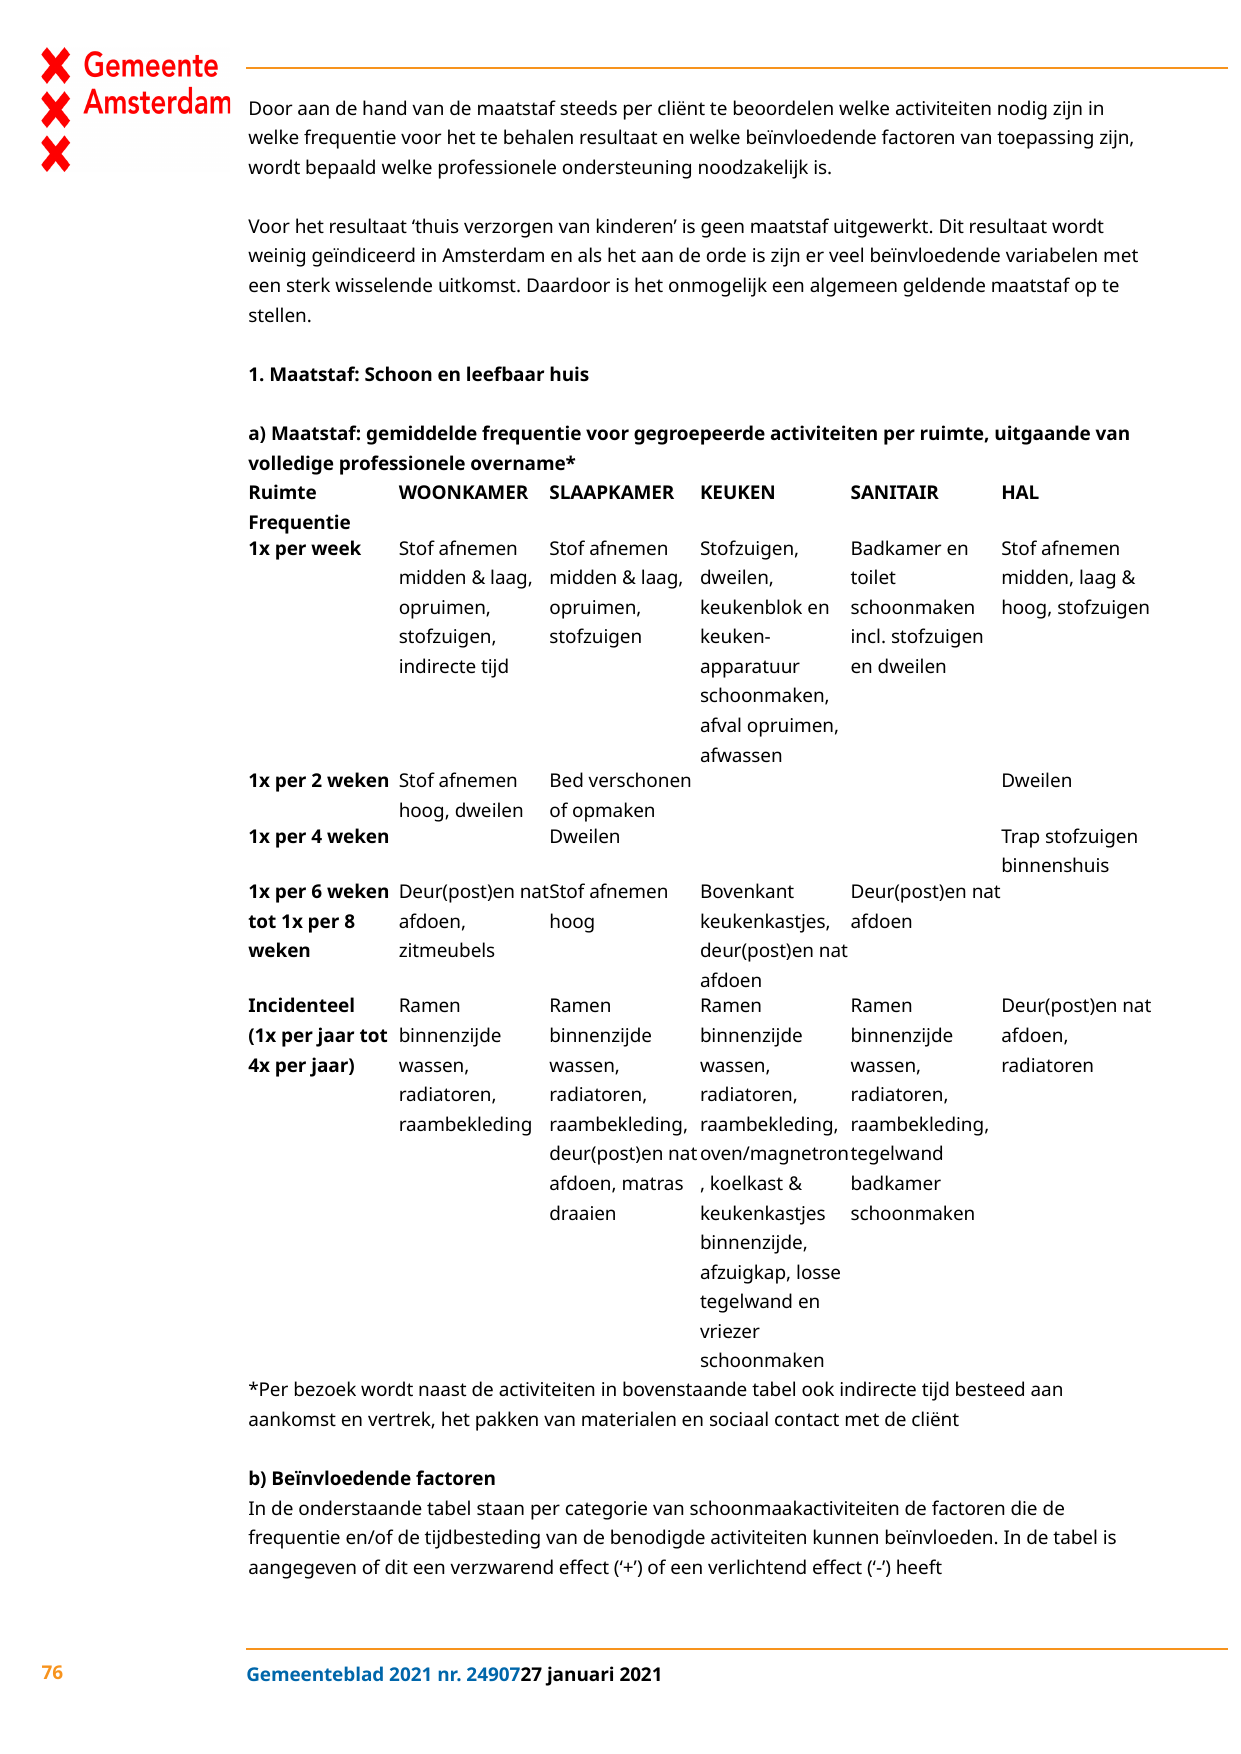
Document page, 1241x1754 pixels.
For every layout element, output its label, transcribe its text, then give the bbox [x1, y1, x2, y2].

table_cell Trap stofzuigen binnenshuis [1001, 823, 1152, 878]
picture [41, 47, 231, 172]
table_cell Deur(post)en nat afdoen, zitmeubels [399, 878, 549, 993]
table_cell [700, 823, 850, 878]
text *Per bezoek wordt naast de activiteiten in bovenstaande tabel ook indirecte tijd besteed aan aankomst en vertrek, het pakken van materialen en sociaal contact met de cliënt [248, 1377, 1152, 1432]
table_cell Deur(post)en nat afdoen [850, 878, 1001, 993]
table_header SLAAPKAMER [549, 480, 700, 535]
table_cell Badkamer en toilet schoonmaken incl. stofzuigen en dweilen [850, 535, 1001, 768]
table_cell Dweilen [549, 823, 700, 878]
table_cell Bed verschonen of opmaken [549, 768, 700, 823]
text In de onderstaande tabel staan per categorie van schoonmaakactiviteiten de factoren die de frequentie en/of de tijdbesteding van de benodigde activiteiten kunnen beïnvloeden. In de tabel is aangegeven of dit een verzwarend effect (‘+’) of een verlichtend effect (‘-’) heeft [248, 1495, 1152, 1580]
table_cell Deur(post)en nat afdoen, radiatoren [1001, 993, 1152, 1373]
text a) Maatstaf: gemiddelde frequentie voor gegroepeerde activiteiten per ruimte, uitgaande van volledige professionele overname* [248, 420, 1152, 476]
text 1. Maatstaf: Schoon en leefbaar huis [248, 361, 1152, 387]
table_cell Stof afnemen hoog, dweilen [399, 768, 549, 823]
table_cell Stof afnemen midden, laag & hoog, stofzuigen [1001, 535, 1152, 768]
table_header Ruimte Frequentie [248, 480, 398, 535]
table_cell Ramen binnenzijde wassen, radiatoren, raambekleding [399, 993, 549, 1373]
table_cell [850, 823, 1001, 878]
table_cell Ramen binnenzijde wassen, radiatoren, raambekleding, oven/magnetron, koelkast & keukenkastjes binnenzijde, afzuigkap, losse tegelwand en vriezer schoonmaken [700, 993, 850, 1373]
table_cell Incidenteel (1x per jaar tot 4x per jaar) [248, 993, 398, 1373]
table_cell Stofzuigen, dweilen, keukenblok en keuken-apparatuur schoonmaken, afval opruimen, afwassen [700, 535, 850, 768]
text Door aan de hand van de maatstaf steeds per cliënt te beoordelen welke activiteiten nodig zijn in welke frequentie voor het te behalen resultaat en welke beïnvloedende factoren van toepassing zijn, wordt bepaald welke professionele ondersteuning noodzakelijk is. [248, 95, 1152, 180]
table_cell Dweilen [1001, 768, 1152, 823]
table_cell 1x per 4 weken [248, 823, 398, 878]
table_cell 1x per 2 weken [248, 768, 398, 823]
table_cell Ramen binnenzijde wassen, radiatoren, raambekleding, deur(post)en nat afdoen, matras draaien [549, 993, 700, 1373]
table_header SANITAIR [850, 480, 1001, 535]
table_header KEUKEN [700, 480, 850, 535]
table_cell [399, 823, 549, 878]
text b) Beïnvloedende factoren [248, 1465, 1152, 1491]
table_cell [700, 768, 850, 823]
table_cell 1x per 6 weken tot 1x per 8 weken [248, 878, 398, 993]
table_cell [850, 768, 1001, 823]
table_cell Ramen binnenzijde wassen, radiatoren, raambekleding, tegelwand badkamer schoonmaken [850, 993, 1001, 1373]
table_header WOONKAMER [399, 480, 549, 535]
table_cell Stof afnemen midden & laag, opruimen, stofzuigen [549, 535, 700, 768]
table_cell Bovenkant keukenkastjes, deur(post)en nat afdoen [700, 878, 850, 993]
table_header HAL [1001, 480, 1152, 535]
table_cell 1x per week [248, 535, 398, 768]
table_cell Stof afnemen midden & laag, opruimen, stofzuigen, indirecte tijd [399, 535, 549, 768]
text Voor het resultaat ‘thuis verzorgen van kinderen’ is geen maatstaf uitgewerkt. Dit resultaat wordt weinig geïndiceerd in Amsterdam en als het aan de orde is zijn er veel beïnvloedende variabelen met een sterk wisselende uitkomst. Daardoor is het onmogelijk een algemeen geldende maatstaf op te stellen. [248, 213, 1152, 328]
table_cell Stof afnemen hoog [549, 878, 700, 993]
table_cell [1001, 878, 1152, 993]
